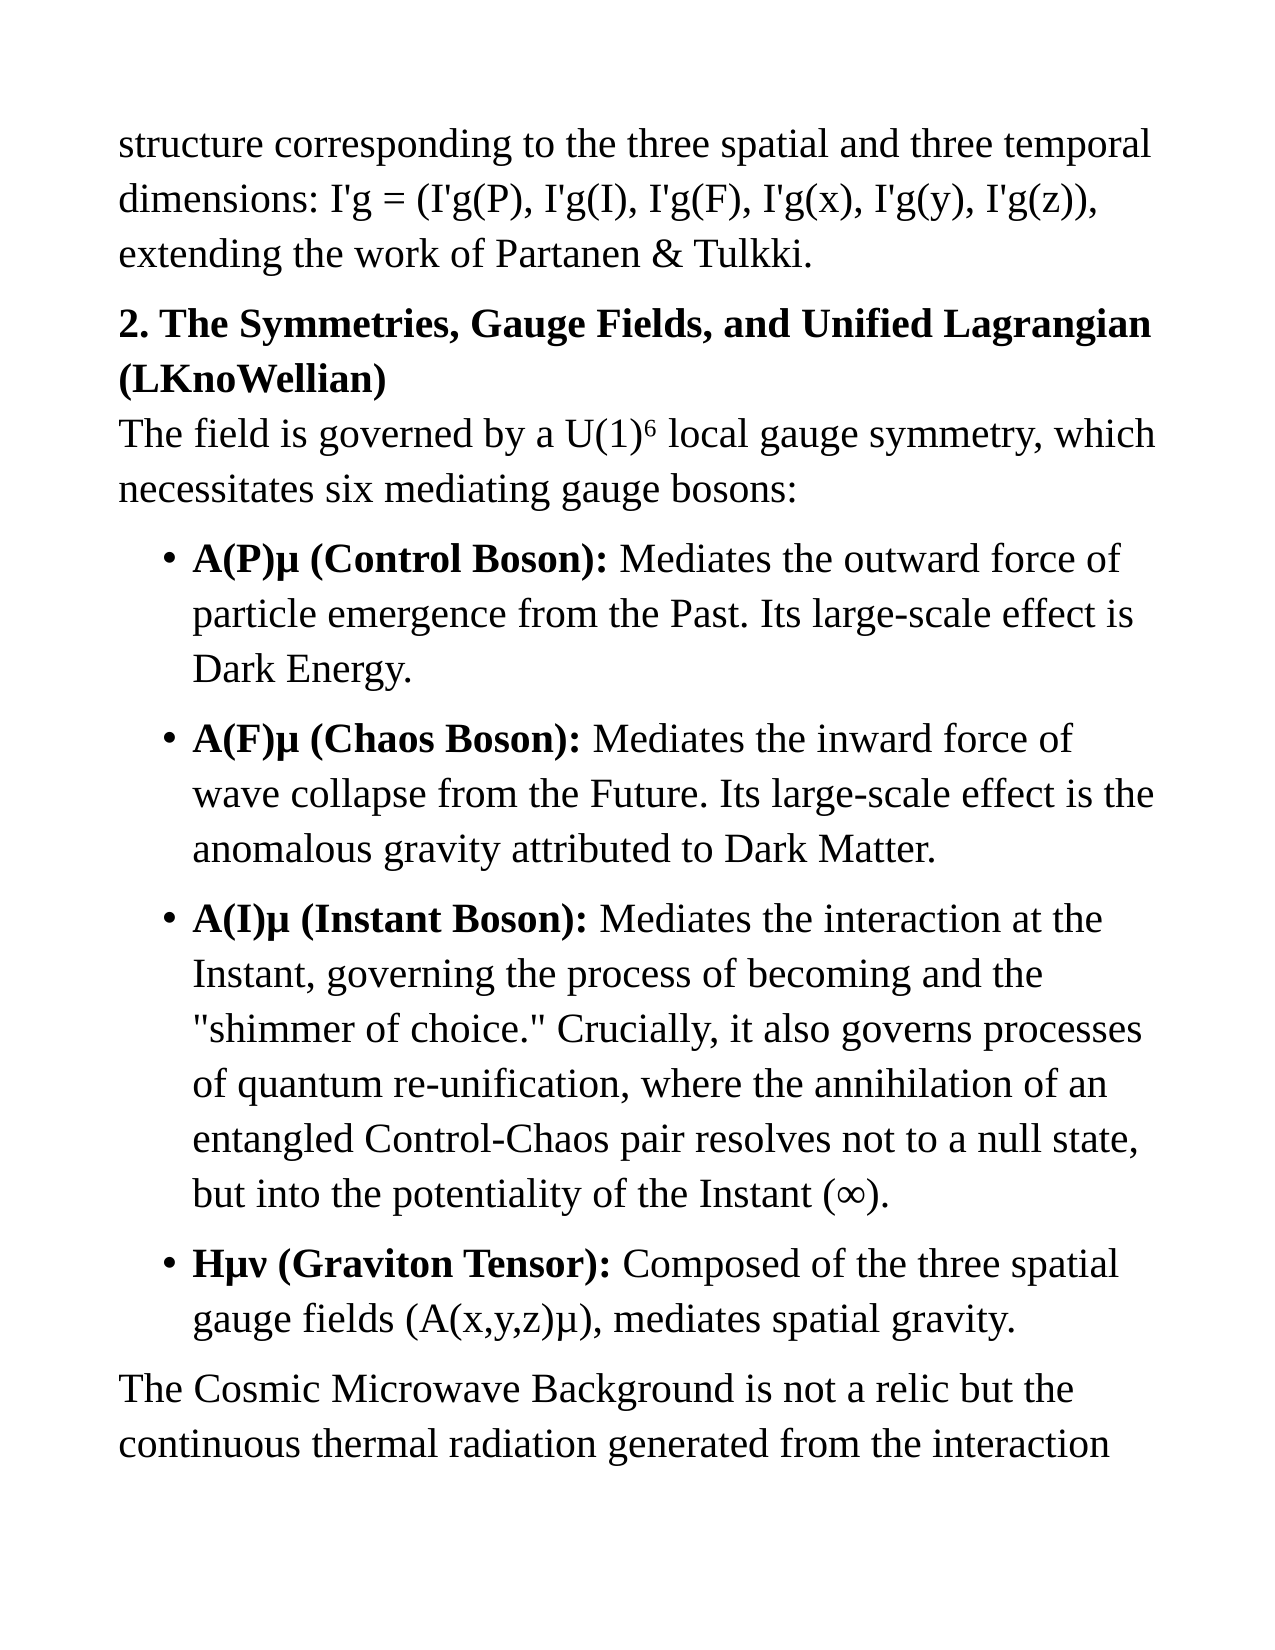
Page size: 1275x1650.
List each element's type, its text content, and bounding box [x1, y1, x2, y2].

text 2. The Symmetries, Gauge Fields, and Unified Lagrangian (LKnoWellian) The field is governed by a U(1)⁶ local gauge symmetry, which necessitates six mediating gauge bosons: [118, 298, 1157, 511]
list A(I)µ (Instant Boson): Mediates the interaction at the Instant, governing the process of becoming and the "shimmer of choice." Crucially, it also governs processes of quantum re-unification, where the annihilation of an entangled Control-Chaos pair resolves not to a null state, but into the potentiality of the Instant (∞). [162, 893, 1157, 1217]
list Ηµν (Graviton Tensor): Composed of the three spatial gauge fields (A(x,y,z)µ), mediates spatial gravity. [162, 1238, 1157, 1341]
list A(F)µ (Chaos Boson): Mediates the inward force of wave collapse from the Future. Its large-scale effect is the anomalous gravity attributed to Dark Matter. [162, 713, 1157, 871]
list A(P)µ (Control Boson): Mediates the outward force of particle emergence from the Past. Its large-scale effect is Dark Energy. [162, 533, 1157, 691]
text The Cosmic Microwave Background is not a relic but the continuous thermal radiation generated from the interaction [118, 1363, 1157, 1466]
text structure corresponding to the three spatial and three temporal dimensions: I'g = (I'g(P), I'g(I), I'g(F), I'g(x), I'g(y), I'g(z)), extending the work of Partanen & Tulkki. [118, 118, 1157, 276]
